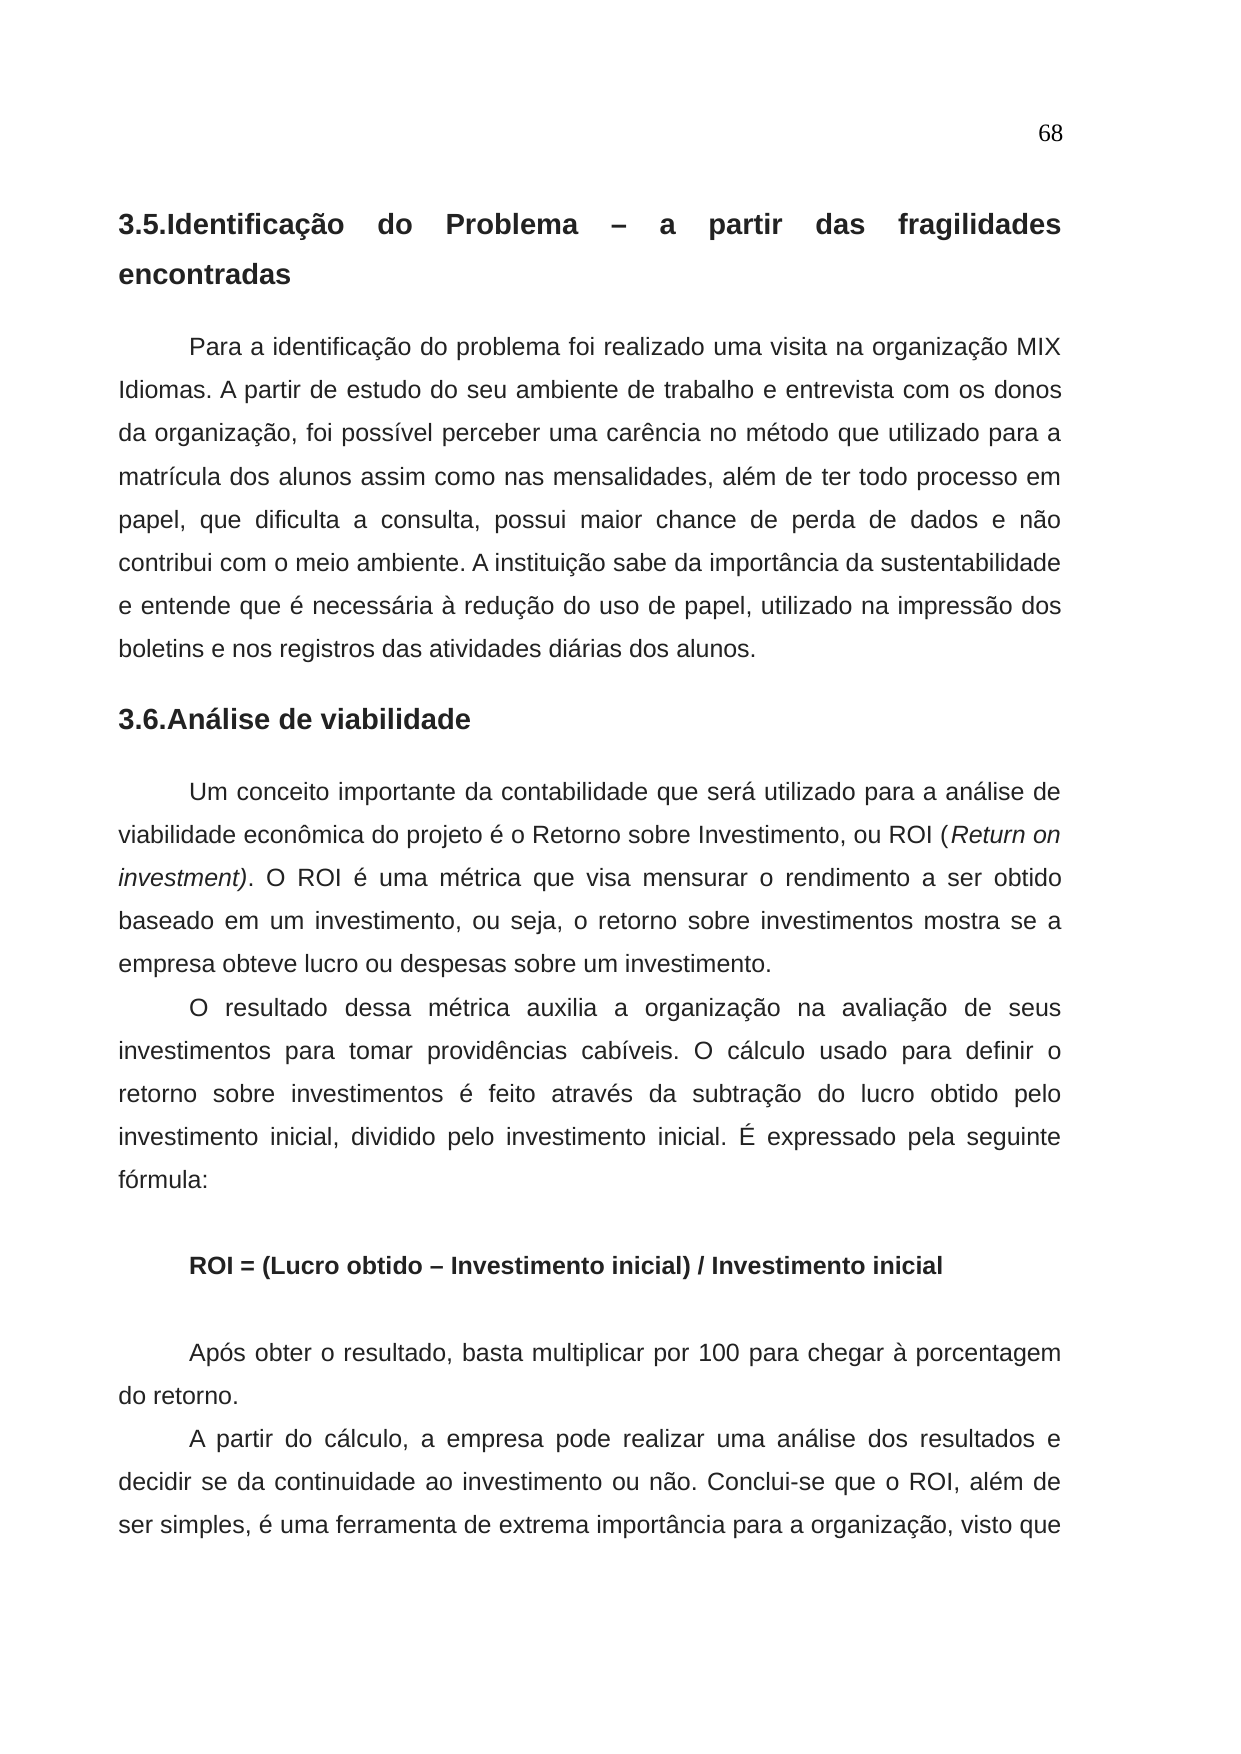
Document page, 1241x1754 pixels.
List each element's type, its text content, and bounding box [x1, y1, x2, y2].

subtitle 3.5.Identificação do Problema – a partir das fragilidades encontradas [118, 207, 1063, 291]
text Após obter o resultado, basta multiplicar por 100 para chegar à porcentagem do retorno. [118, 1338, 1063, 1409]
text Para a identificação do problema foi realizado uma visita na organização MIX Idiomas. A partir de estudo do seu ambiente de trabalho e entrevista com os donos da organização, foi possível perceber uma carência no método que utilizado para a matrícula dos alunos assim como nas mensalidades, além de ter todo processo em papel, que dificulta a consulta, possui maior chance de perda de dados e não contribui com o meio ambiente. A instituição sabe da importância da sustentabilidade e entende que é necessária à redução do uso de papel, utilizado na impressão dos boletins e nos registros das atividades diárias dos alunos. [118, 332, 1063, 663]
text ROI = (Lucro obtido – Investimento inicial) / Investimento inicial [118, 1251, 1063, 1280]
text O resultado dessa métrica auxilia a organização na avaliação de seus investimentos para tomar providências cabíveis. O cálculo usado para definir o retorno sobre investimentos é feito através da subtração do lucro obtido pelo investimento inicial, dividido pelo investimento inicial. É expressado pela seguinte fórmula: [118, 993, 1063, 1194]
text Um conceito importante da contabilidade que será utilizado para a análise de viabilidade econômica do projeto é o Retorno sobre Investimento, ou ROI (Return on investment). O ROI é uma métrica que visa mensurar o rendimento a ser obtido baseado em um investimento, ou seja, o retorno sobre investimentos mostra se a empresa obteve lucro ou despesas sobre um investimento. [118, 777, 1063, 978]
subtitle 3.6.Análise de viabilidade [118, 702, 1063, 735]
text A partir do cálculo, a empresa pode realizar uma análise dos resultados e decidir se da continuidade ao investimento ou não. Conclui-se que o ROI, além de ser simples, é uma ferramenta de extrema importância para a organização, visto que [118, 1424, 1063, 1539]
